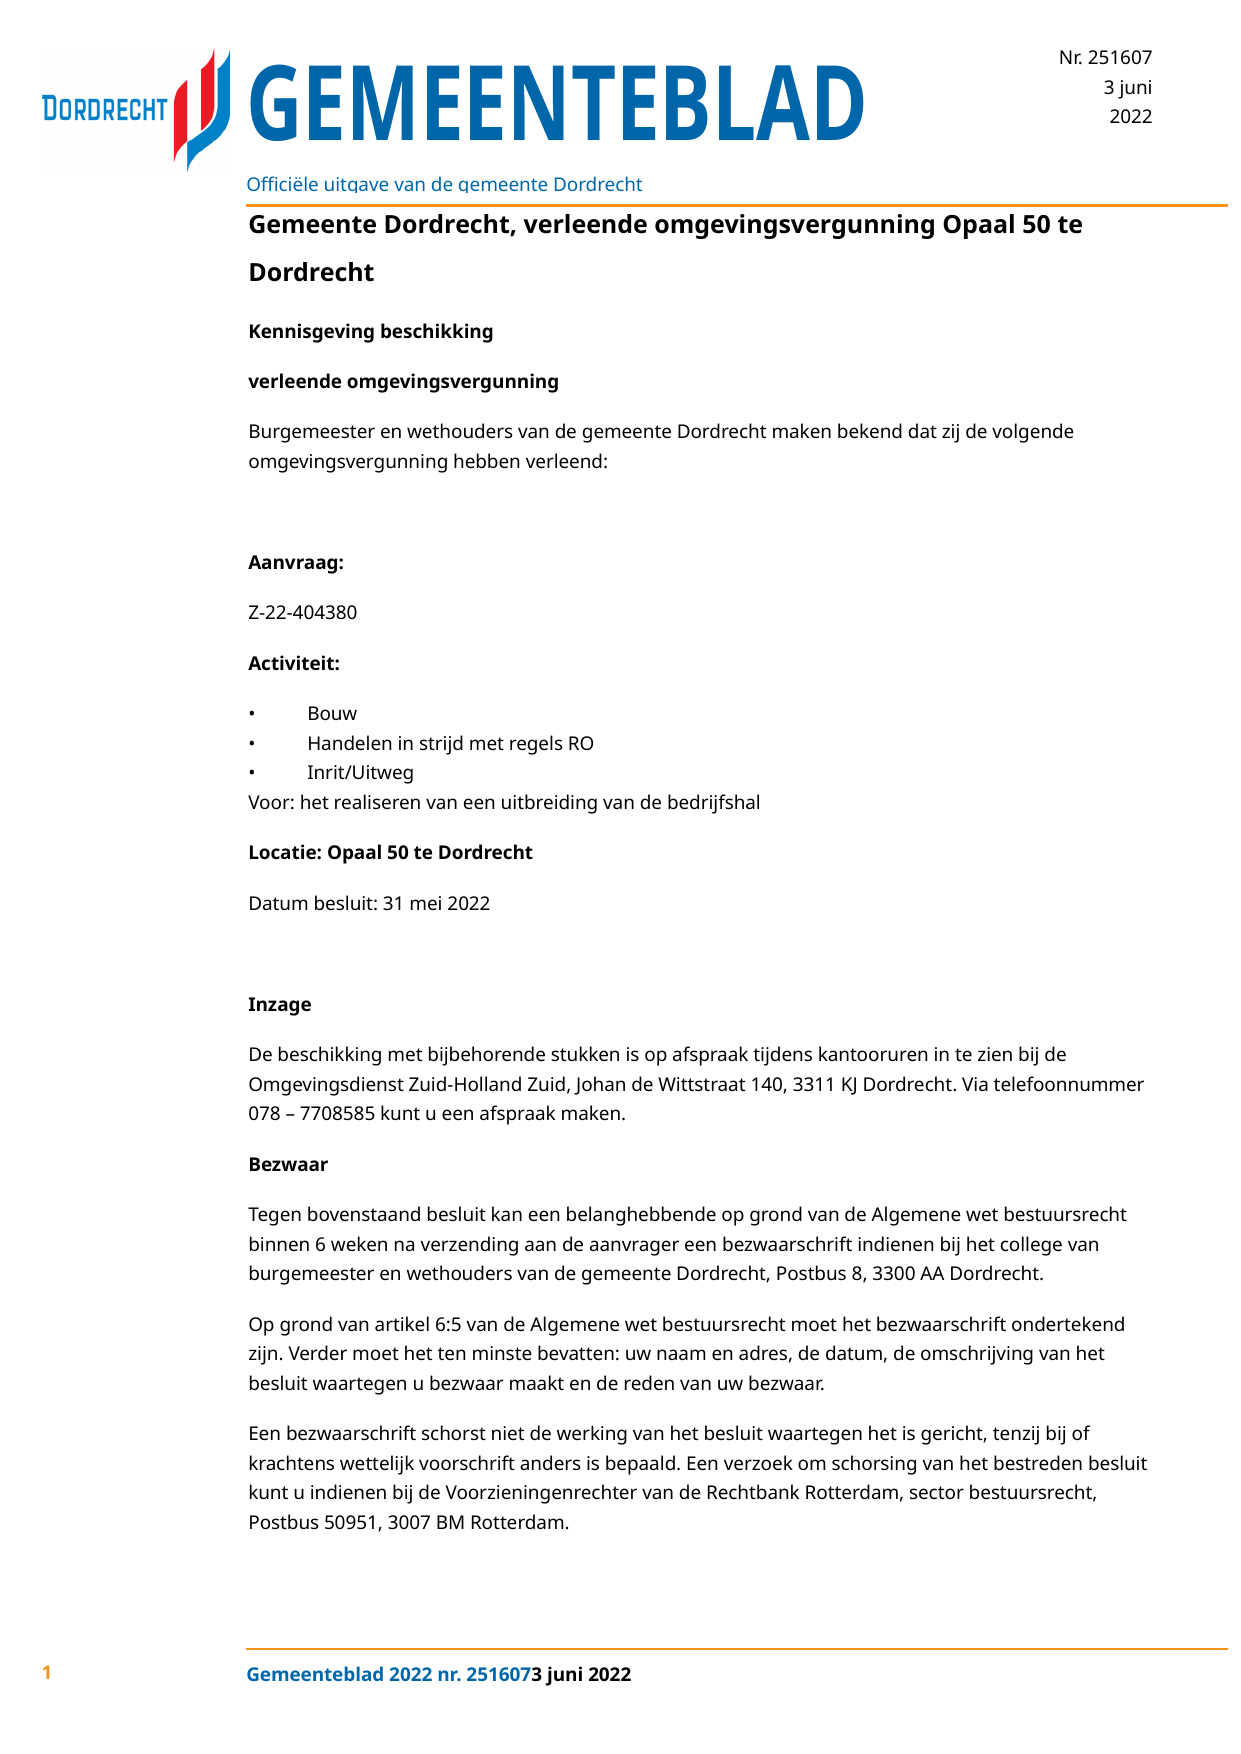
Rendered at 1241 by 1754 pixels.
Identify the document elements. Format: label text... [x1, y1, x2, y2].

text Datum besluit: 31 mei 2022 [248, 890, 1152, 916]
text Een bezwaarschrift schorst niet de werking van het besluit waartegen het is gericht, tenzij bij of krachtens wettelijk voorschrift anders is bepaald. Een verzoek om schorsing van het bestreden besluit kunt u indienen bij de Voorzieningenrechter van de Rechtbank Rotterdam, sector bestuursrecht, Postbus 50951, 3007 BM Rotterdam. [248, 1420, 1152, 1535]
list Handelen in strijd met regels RO [248, 730, 1152, 756]
text verleende omgevingsvergunning [248, 368, 1152, 394]
text Locatie: Opaal 50 te Dordrecht [248, 839, 1152, 865]
text Bezwaar [248, 1151, 1152, 1177]
text Aanvraag: [248, 549, 1152, 575]
text Burgemeester en wethouders van de gemeente Dordrecht maken bekend dat zij de volgende omgevingsvergunning hebben verleend: [248, 419, 1152, 474]
text Kennisgeving beschikking [248, 318, 1152, 344]
text Activiteit: [248, 650, 1152, 676]
list Bouw [248, 700, 1152, 726]
text De beschikking met bijbehorende stukken is op afspraak tijdens kantooruren in te zien bij de Omgevingsdienst Zuid-Holland Zuid, Johan de Wittstraat 140, 3311 KJ Dordrecht. Via telefoonnummer 078 – 7708585 kunt u een afspraak maken. [248, 1041, 1152, 1126]
text Gemeente Dordrecht, verleende omgevingsvergunning Opaal 50 te Dordrecht [248, 207, 1152, 288]
text Op grond van artikel 6:5 van de Algemene wet bestuursrecht moet het bezwaarschrift ondertekend zijn. Verder moet het ten minste bevatten: uw naam en adres, de datum, de omschrijving van het besluit waartegen u bezwaar maakt en de reden van uw bezwaar. [248, 1311, 1152, 1396]
text Z-22-404380 [248, 599, 1152, 625]
text Voor: het realiseren van een uitbreiding van de bedrijfshal [248, 789, 1152, 815]
text Tegen bovenstaand besluit kan een belanghebbende op grond van de Algemene wet bestuursrecht binnen 6 weken na verzending aan de aanvrager een bezwaarschrift indienen bij het college van burgemeester en wethouders van de gemeente Dordrecht, Postbus 8, 3300 AA Dordrecht. [248, 1201, 1152, 1286]
text Inzage [248, 991, 1152, 1017]
list Inrit/Uitweg [248, 759, 1152, 785]
picture [41, 47, 231, 172]
